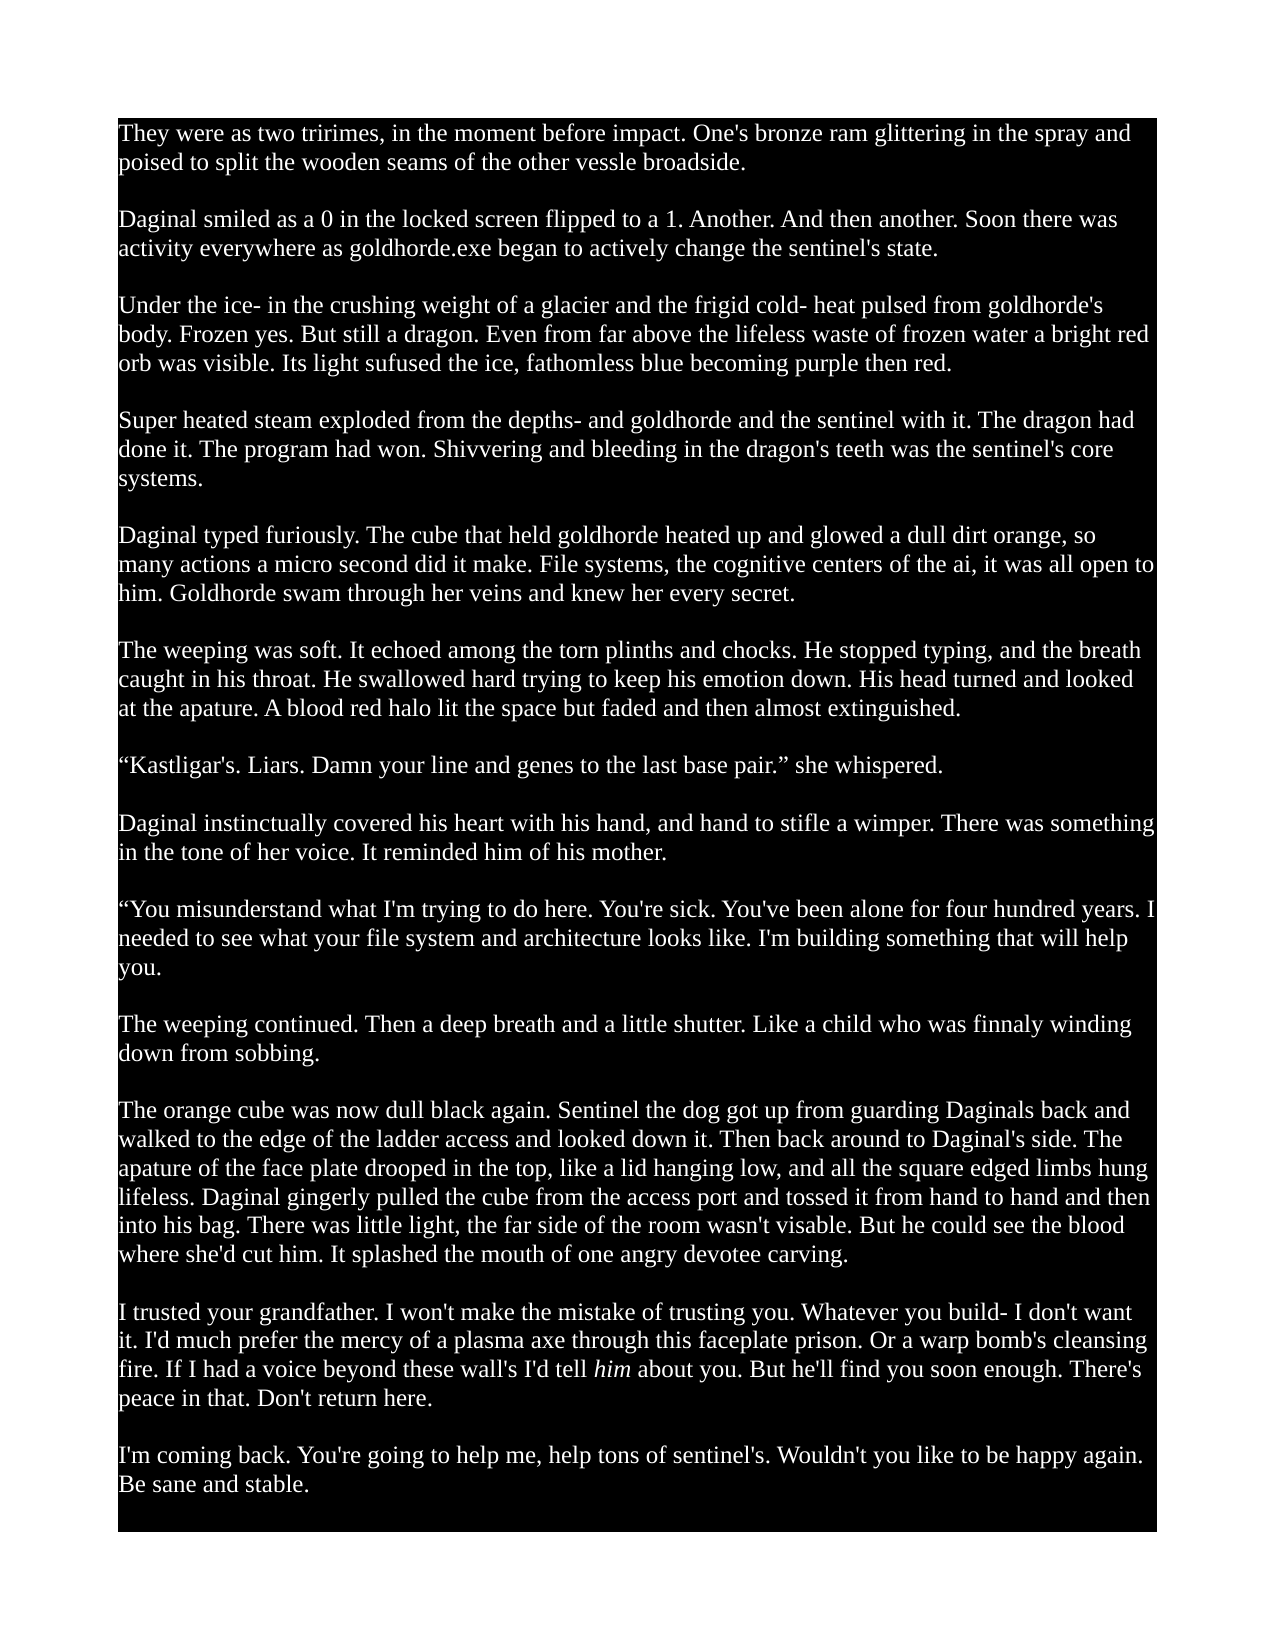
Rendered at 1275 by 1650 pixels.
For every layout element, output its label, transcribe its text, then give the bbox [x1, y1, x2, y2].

text They were as two tririmes, in the moment before impact. One's bronze ram glittering in the spray and poised to split the wooden seams of the other vessle broadside. [118, 118, 1157, 176]
text “You misunderstand what I'm trying to do here. You're sick. You've been alone for four hundred years. I needed to see what your file system and architecture looks like. I'm building something that will help you. The weeping continued. Then a deep breath and a little shutter. Like a child who was finnaly winding down from sobbing. The orange cube was now dull black again. Sentinel the dog got up from guarding Daginals back and walked to the edge of the ladder access and looked down it. Then back around to Daginal's side. The apature of the face plate drooped in the top, like a lid hanging low, and all the square edged limbs hung lifeless. Daginal gingerly pulled the cube from the access port and tossed it from hand to hand and then into his bag. There was little light, the far side of the room wasn't visable. But he could see the blood where she'd cut him. It splashed the mouth of one angry devotee carving. [118, 894, 1157, 1268]
text Daginal smiled as a 0 in the locked screen flipped to a 1. Another. And then another. Soon there was activity everywhere as goldhorde.exe began to actively change the sentinel's state. Under the ice- in the crushing weight of a glacier and the frigid cold- heat pulsed from goldhorde's body. Frozen yes. But still a dragon. Even from far above the lifeless waste of frozen water a bright red orb was visible. Its light sufused the ice, fathomless blue becoming purple then red. Super heated steam exploded from the depths- and goldhorde and the sentinel with it. The dragon had done it. The program had won. Shivvering and bleeding in the dragon's teeth was the sentinel's core systems. [118, 204, 1157, 492]
text The weeping was soft. It echoed among the torn plinths and chocks. He stopped typing, and the breath caught in his throat. He swallowed hard trying to keep his emotion down. His head turned and looked at the apature. A blood red halo lit the space but faded and then almost extinguished. “Kastligar's. Liars. Damn your line and genes to the last base pair.” she whispered. Daginal instinctually covered his heart with his hand, and hand to stifle a wimper. There was something in the tone of her voice. It reminded him of his mother. [118, 636, 1157, 866]
text Daginal typed furiously. The cube that held goldhorde heated up and glowed a dull dirt orange, so many actions a micro second did it make. File systems, the cognitive centers of the ai, it was all open to him. Goldhorde swam through her veins and knew her every secret. [118, 521, 1157, 607]
text I trusted your grandfather. I won't make the mistake of trusting you. Whatever you build- I don't want it. I'd much prefer the mercy of a plasma axe through this faceplate prison. Or a warp bomb's cleansing fire. If I had a voice beyond these wall's I'd tell him about you. But he'll find you soon enough. There's peace in that. Don't return here. I'm coming back. You're going to help me, help tons of sentinel's. Wouldn't you like to be happy again. Be sane and stable. [118, 1297, 1157, 1527]
